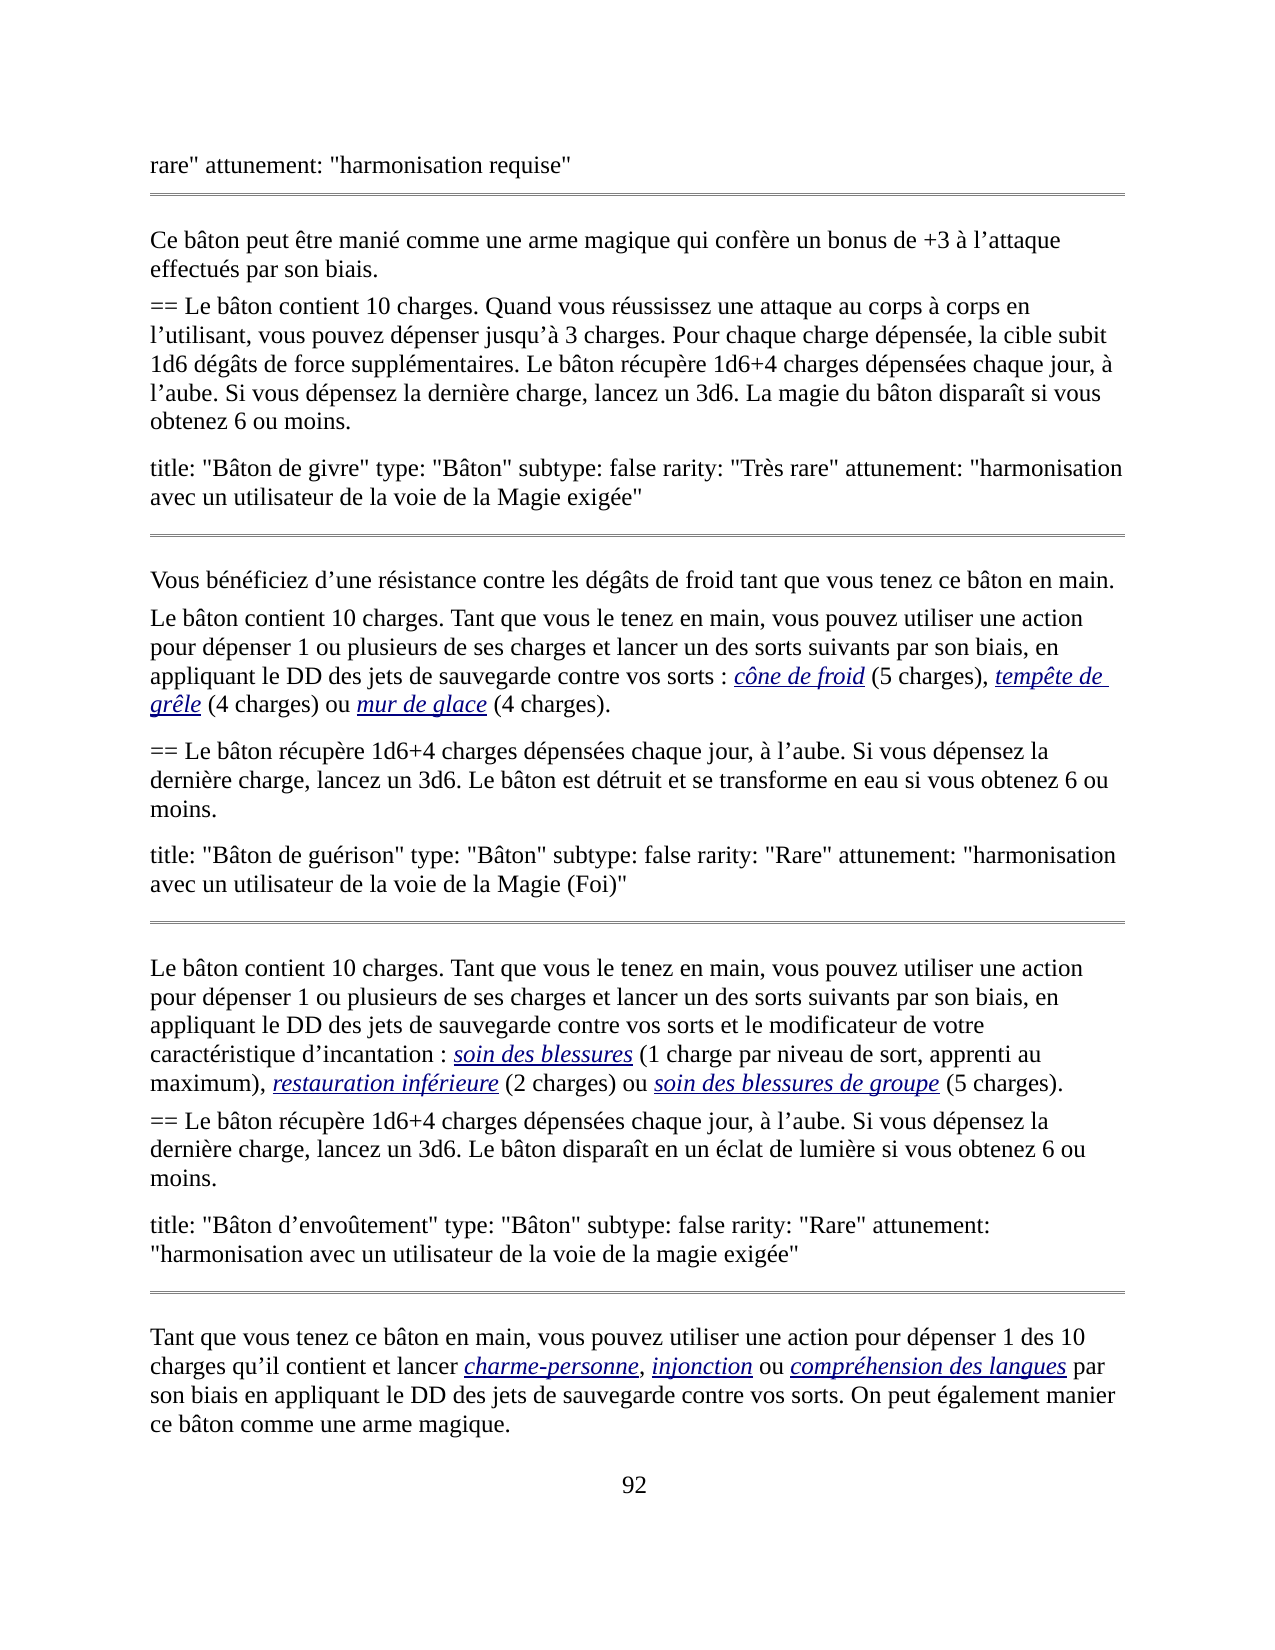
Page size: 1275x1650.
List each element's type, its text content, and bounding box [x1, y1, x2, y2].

text Le bâton contient 10 charges. Tant que vous le tenez en main, vous pouvez utiliser une action pour dépenser 1 ou plusieurs de ses charges et lancer un des sorts suivants par son biais, en appliquant le DD des jets de sauvegarde contre vos sorts et le modificateur de votre caractéristique d’incantation : soin des blessures (1 charge par niveau de sort, apprenti au maximum), restauration inférieure (2 charges) ou soin des blessures de groupe (5 charges). [150, 953, 1125, 1097]
text title: "Bâton de guérison" type: "Bâton" subtype: false rarity: "Rare" attunement: "harmonisation avec un utilisateur de la voie de la Magie (Foi)" [150, 840, 1125, 898]
text Ce bâton peut être manié comme une arme magique qui confère un bonus de +3 à l’attaque effectués par son biais. [150, 225, 1125, 282]
text Tant que vous tenez ce bâton en main, vous pouvez utiliser une action pour dépenser 1 des 10 charges qu’il contient et lancer charme-personne, injonction ou compréhension des langues par son biais en appliquant le DD des jets de sauvegarde contre vos sorts. On peut également manier ce bâton comme une arme magique. [150, 1322, 1125, 1437]
text rare" attunement: "harmonisation requise" [150, 150, 1125, 179]
text == Le bâton contient 10 charges. Quand vous réussissez une attaque au corps à corps en l’utilisant, vous pouvez dépenser jusqu’à 3 charges. Pour chaque charge dépensée, la cible subit 1d6 dégâts de force supplémentaires. Le bâton récupère 1d6+4 charges dépensées chaque jour, à l’aube. Si vous dépensez la dernière charge, lancez un 3d6. La magie du bâton disparaît si vous obtenez 6 ou moins. [150, 291, 1125, 435]
text Le bâton contient 10 charges. Tant que vous le tenez en main, vous pouvez utiliser une action pour dépenser 1 ou plusieurs de ses charges et lancer un des sorts suivants par son biais, en appliquant le DD des jets de sauvegarde contre vos sorts : cône de froid (5 charges), tempête de grêle (4 charges) ou mur de glace (4 charges). [150, 603, 1125, 718]
text Vous bénéficiez d’une résistance contre les dégâts de froid tant que vous tenez ce bâton en main. [150, 566, 1125, 594]
text == Le bâton récupère 1d6+4 charges dépensées chaque jour, à l’aube. Si vous dépensez la dernière charge, lancez un 3d6. Le bâton disparaît en un éclat de lumière si vous obtenez 6 ou moins. [150, 1106, 1125, 1192]
text == Le bâton récupère 1d6+4 charges dépensées chaque jour, à l’aube. Si vous dépensez la dernière charge, lancez un 3d6. Le bâton est détruit et se transforme en eau si vous obtenez 6 ou moins. [150, 736, 1125, 822]
text title: "Bâton d’envoûtement" type: "Bâton" subtype: false rarity: "Rare" attunement: "harmonisation avec un utilisateur de la voie de la magie exigée" [150, 1210, 1125, 1267]
text title: "Bâton de givre" type: "Bâton" subtype: false rarity: "Très rare" attunement: "harmonisation avec un utilisateur de la voie de la Magie exigée" [150, 453, 1125, 511]
